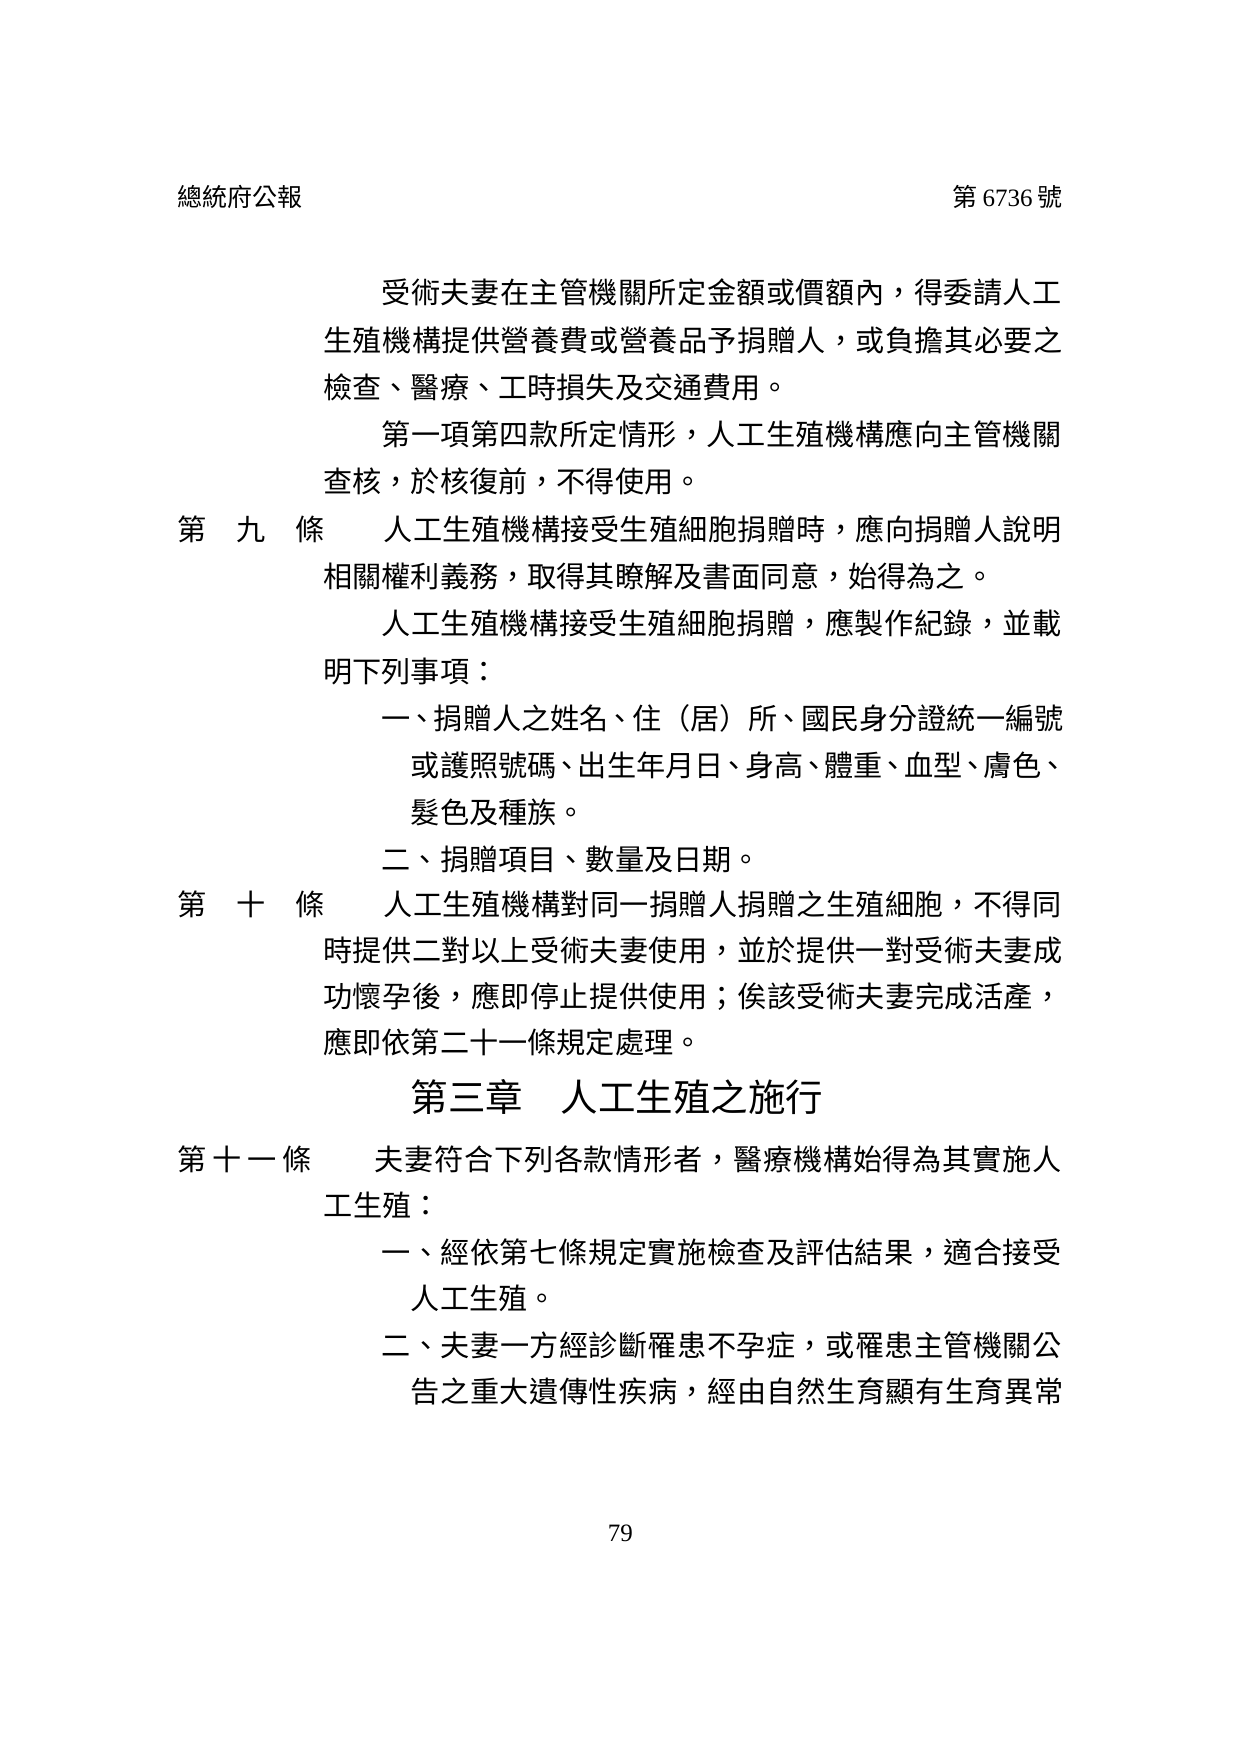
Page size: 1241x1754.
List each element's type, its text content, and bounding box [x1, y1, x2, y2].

text 人工生殖機構接受生殖細胞捐贈，應製作紀錄，並載明下列事項： [323, 597, 1063, 691]
text 一、捐贈人之姓名、住（居）所、國民身分證統一編號或護照號碼、出生年月日、身高、體重、血型、膚色、髮色及種族。 [381, 691, 1063, 833]
text 第十一條 夫妻符合下列各款情形者，醫療機構始得為其實施人工生殖： [177, 1133, 1063, 1226]
text 第 十 條 人工生殖機構對同一捐贈人捐贈之生殖細胞，不得同時提供二對以上受術夫妻使用，並於提供一對受術夫妻成功懷孕後，應即停止提供使用；俟該受術夫妻完成活產，應即依第二十一條規定處理。 [177, 879, 1063, 1062]
text 第三章 人工生殖之施行 [411, 1075, 1063, 1121]
text 第一項第四款所定情形，人工生殖機構應向主管機關查核，於核復前，不得使用。 [323, 408, 1063, 502]
text 二、捐贈項目、數量及日期。 [381, 833, 1063, 879]
text 受術夫妻在主管機關所定金額或價額內，得委請人工生殖機構提供營養費或營養品予捐贈人，或負擔其必要之檢查、醫療、工時損失及交通費用。 [323, 266, 1063, 408]
text 二、夫妻一方經診斷罹患不孕症，或罹患主管機關公告之重大遺傳性疾病，經由自然生育顯有生育異常 [381, 1319, 1063, 1412]
text 第 九 條 人工生殖機構接受生殖細胞捐贈時，應向捐贈人說明相關權利義務，取得其瞭解及書面同意，始得為之。 [177, 502, 1063, 597]
text 一、經依第七條規定實施檢查及評估結果，適合接受人工生殖。 [381, 1226, 1063, 1319]
